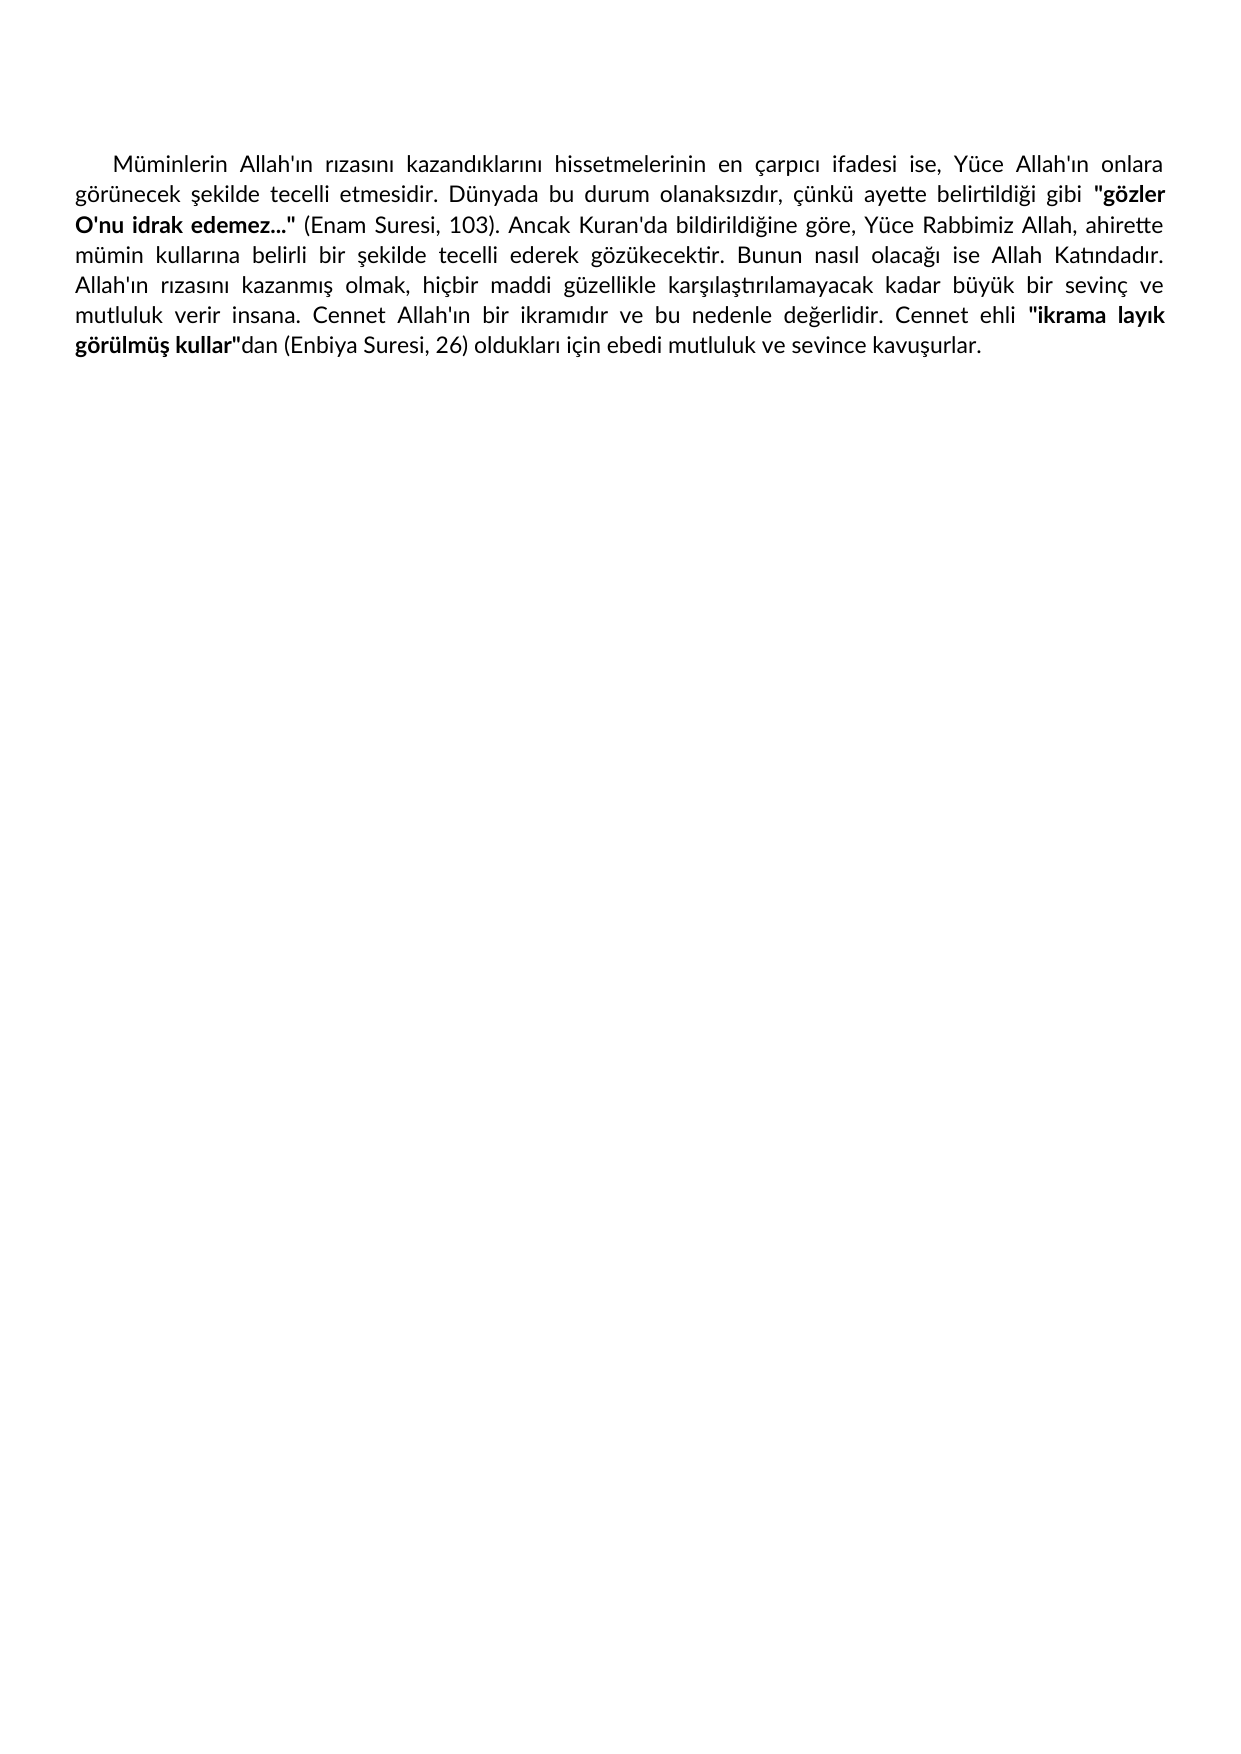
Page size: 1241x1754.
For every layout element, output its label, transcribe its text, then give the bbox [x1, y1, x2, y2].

text Müminlerin Allah'ın rızasını kazandıklarını hissetmelerinin en çarpıcı ifadesi ise, Yüce Allah'ın onlara görünecek şekilde tecelli etmesidir. Dünyada bu durum olanaksızdır, çünkü ayette belirtildiği gibi "gözler O'nu idrak edemez..." (Enam Suresi, 103). Ancak Kuran'da bildirildiğine göre, Yüce Rabbimiz Allah, ahirette mümin kullarına belirli bir şekilde tecelli ederek gözükecektir. Bunun nasıl olacağı ise Allah Katındadır. Allah'ın rızasını kazanmış olmak, hiçbir maddi güzellikle karşılaştırılamayacak kadar büyük bir sevinç ve mutluluk verir insana. Cennet Allah'ın bir ikramıdır ve bu nedenle değerlidir. Cennet ehli "ikrama layık görülmüş kullar"dan (Enbiya Suresi, 26) oldukları için ebedi mutluluk ve sevince kavuşurlar. [75, 150, 1165, 359]
